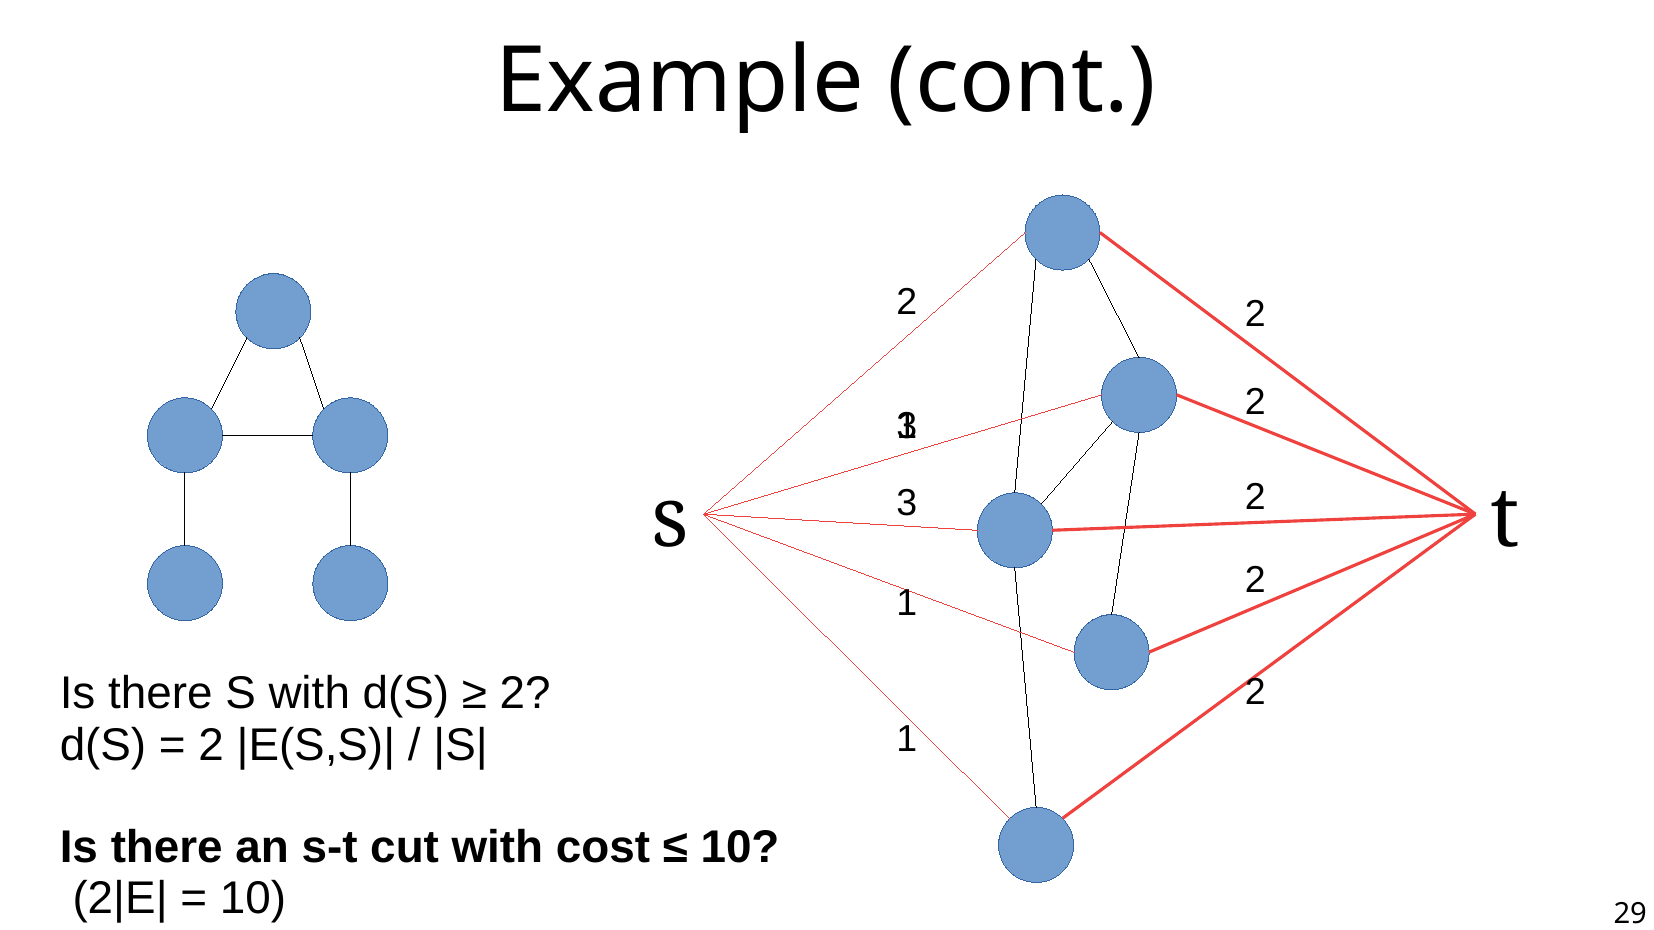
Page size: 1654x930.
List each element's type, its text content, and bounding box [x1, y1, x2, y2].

text_box [147, 545, 223, 621]
text_box 2 [881, 273, 957, 331]
title Example (cont.) [82, 1, 1571, 151]
text_box t [1475, 449, 1566, 549]
text_box [312, 397, 388, 473]
text_box [977, 492, 1053, 568]
text_box 2 [1230, 373, 1306, 431]
text_box s [613, 449, 704, 549]
text_box [1074, 614, 1150, 690]
text_box 2 [1230, 662, 1306, 720]
text_box [312, 545, 388, 621]
text_box 2 [1230, 468, 1306, 525]
text_box [1101, 357, 1177, 433]
text_box Is there S with d(S) ≥ 2? d(S) = 2 |E(S,S)| / |S| Is there an s-t cut with cost ≤ 10? (2|E| = 10) [45, 660, 811, 930]
text_box 1 [881, 574, 957, 632]
text_box 1 [881, 397, 957, 455]
text_box [1024, 194, 1100, 271]
text_box [998, 807, 1074, 883]
text_box [147, 397, 223, 473]
text_box 2 [1230, 284, 1306, 342]
text_box 3 [881, 473, 957, 531]
text_box [235, 273, 311, 349]
text_box 2 [1230, 550, 1306, 608]
text_box 1 [881, 710, 957, 768]
